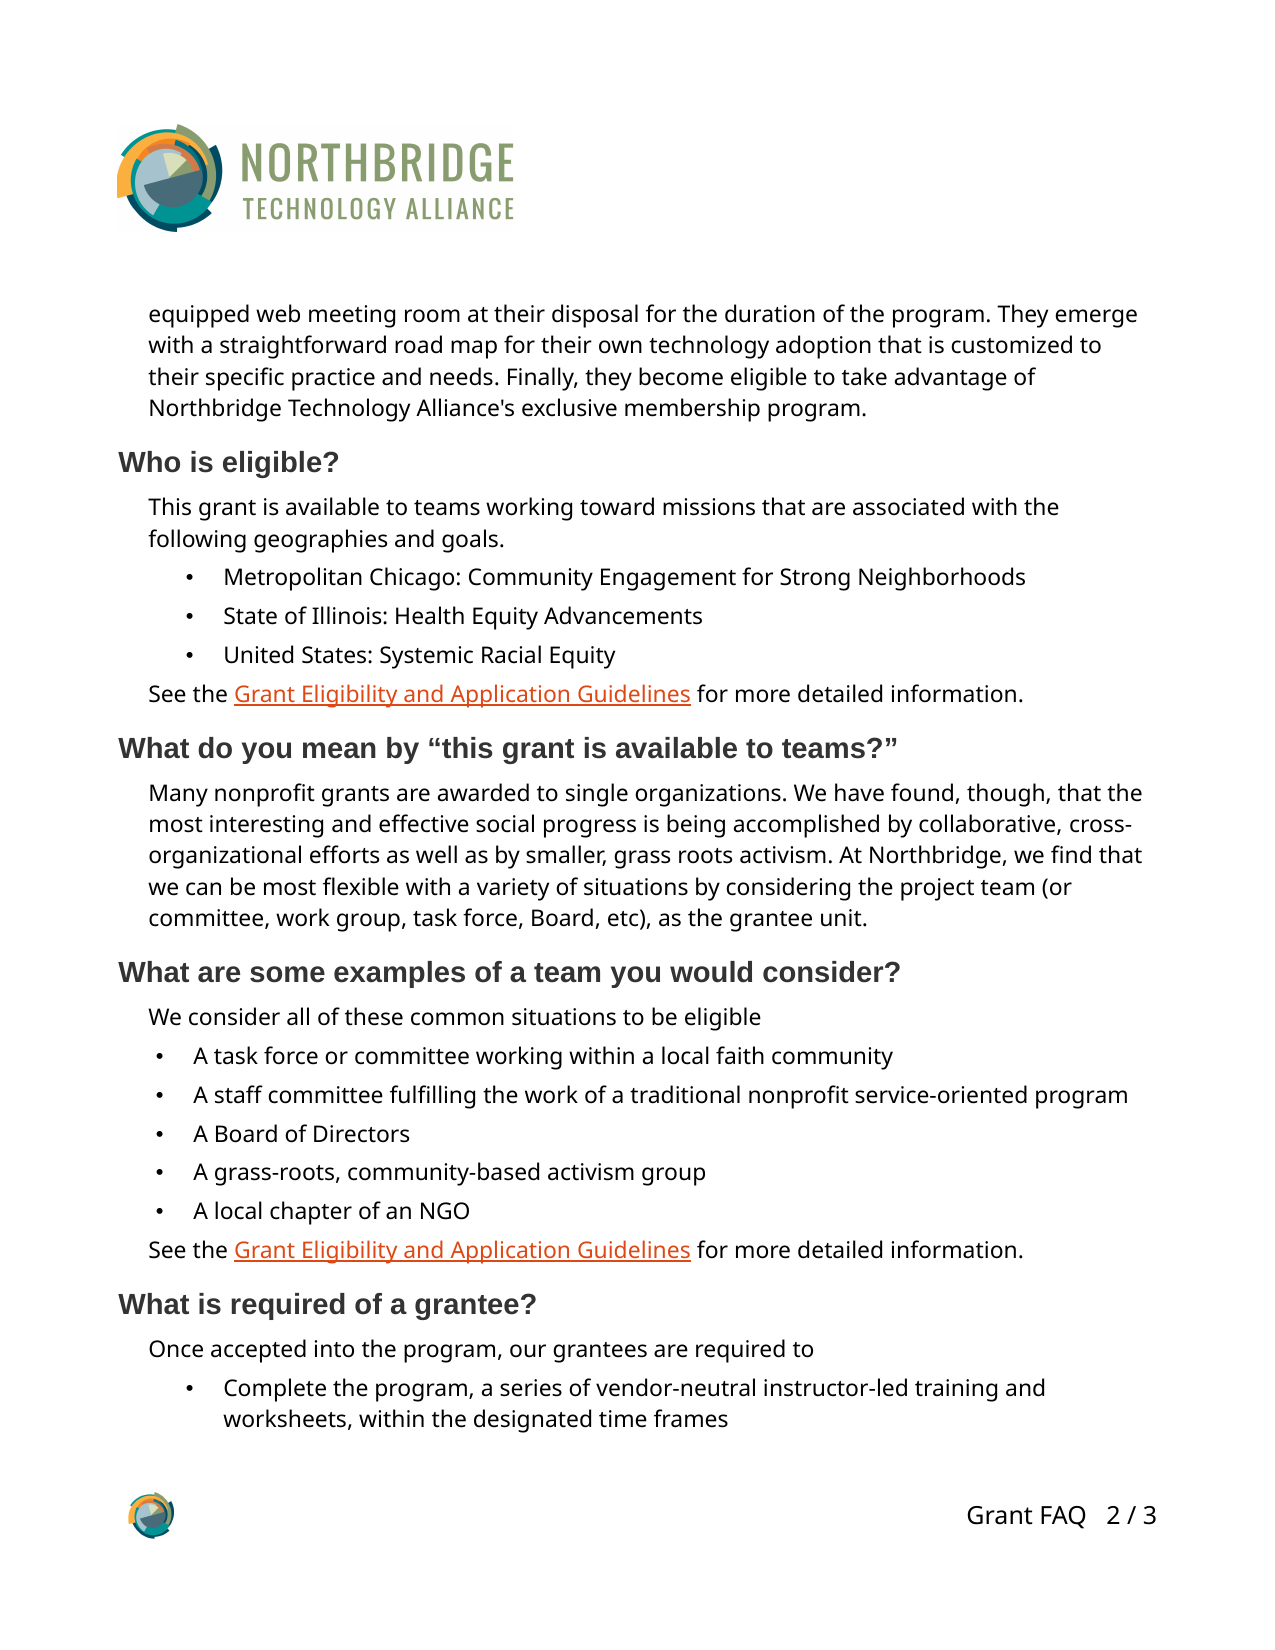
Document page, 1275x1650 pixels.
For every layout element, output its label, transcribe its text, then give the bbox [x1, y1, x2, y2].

list A grass-roots, community-based activism group [156, 1156, 1157, 1187]
list A task force or committee working within a local faith community [156, 1040, 1157, 1071]
list Metropolitan Chicago: Community Engagement for Strong Neighborhoods [186, 561, 1157, 592]
text See the Grant Eligibility and Application Guidelines for more detailed information. [148, 677, 1157, 709]
text This grant is available to teams working toward missions that are associated with the following geographies and goals. [148, 491, 1157, 554]
text We consider all of these common situations to be eligible [148, 1001, 1157, 1032]
text equipped web meeting room at their disposal for the duration of the program. They emerge with a straightforward road map for their own technology adoption that is customized to their specific practice and needs. Finally, they become eligible to take advantage of Northbridge Technology Alliance's exclusive membership program. [148, 298, 1157, 423]
list United States: Systemic Racial Equity [186, 639, 1157, 670]
text See the Grant Eligibility and Application Guidelines for more detailed information. [148, 1234, 1157, 1265]
subtitle What do you mean by “this grant is available to teams?” [118, 731, 1157, 764]
picture [128, 1492, 175, 1539]
text Many nonprofit grants are awarded to single organizations. We have found, though, that the most interesting and effective social progress is being accomplished by collaborative, cross-organizational efforts as well as by smaller, grass roots activism. At Northbridge, we find that we can be most flexible with a variety of situations by considering the project team (or committee, work group, task force, Board, etc), as the grantee unit. [148, 777, 1157, 933]
text Once accepted into the program, our grantees are required to [148, 1333, 1157, 1364]
list State of Illinois: Health Equity Advancements [186, 600, 1157, 631]
subtitle Who is eligible? [118, 445, 1157, 479]
subtitle What is required of a grantee? [118, 1287, 1157, 1321]
list A Board of Directors [156, 1117, 1157, 1149]
list A local chapter of an NGO [156, 1195, 1157, 1226]
subtitle What are some examples of a team you would consider? [118, 955, 1157, 989]
picture [117, 124, 514, 232]
list A staff committee fulfilling the work of a traditional nonprofit service-oriented program [156, 1079, 1157, 1110]
list Complete the program, a series of vendor-neutral instructor-led training and worksheets, within the designated time frames [186, 1372, 1157, 1434]
